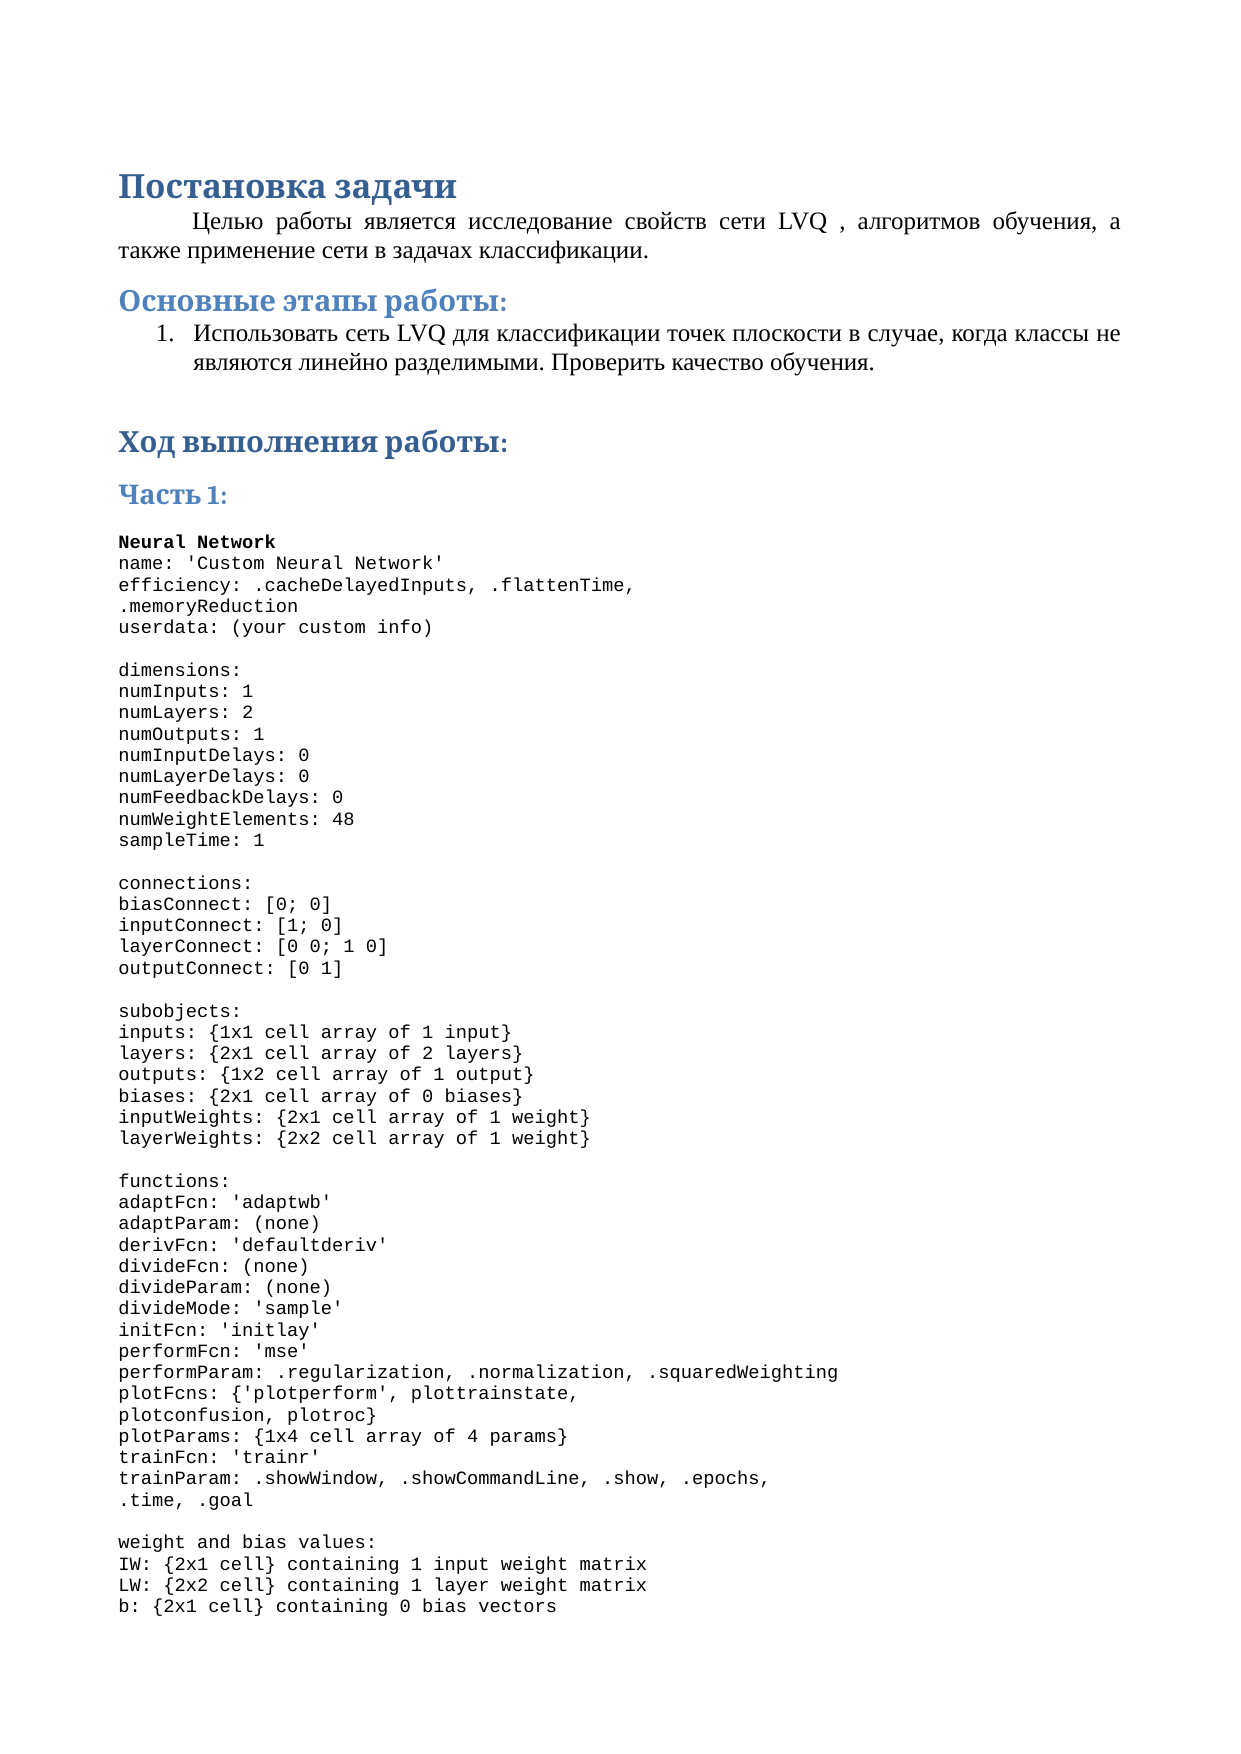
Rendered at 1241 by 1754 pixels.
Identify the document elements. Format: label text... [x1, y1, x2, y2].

text outputs: {1x2 cell array of 1 output} [118, 1065, 1122, 1086]
subtitle Основные этапы работы: [118, 285, 1122, 318]
list Использовать сеть LVQ для классификации точек плоскости в случае, когда классы не являются линейно разделимыми. Проверить качество обучения. [156, 318, 1122, 376]
text performFcn: 'mse' [118, 1342, 1122, 1363]
text Целью работы является исследование свойств сети LVQ , алгоритмов обучения, а также применение сети в задачах классификации. [118, 206, 1122, 264]
text .time, .goal [118, 1490, 1122, 1512]
text dimensions: [118, 661, 1122, 682]
text inputWeights: {2x1 cell array of 1 weight} [118, 1108, 1122, 1129]
text numFeedbackDelays: 0 [118, 788, 1122, 809]
text numLayers: 2 [118, 703, 1122, 724]
text plotconfusion, plotroc} [118, 1405, 1122, 1427]
text inputConnect: [1; 0] [118, 916, 1122, 937]
subtitle Ход выполнения работы: [118, 426, 1122, 459]
text inputs: {1x1 cell array of 1 input} [118, 1023, 1122, 1044]
text sampleTime: 1 [118, 831, 1122, 852]
text name: 'Custom Neural Network' [118, 554, 1122, 575]
text subobjects: [118, 1001, 1122, 1023]
text initFcn: 'initlay' [118, 1320, 1122, 1342]
text efficiency: .cacheDelayedInputs, .flattenTime, [118, 575, 1122, 597]
text derivFcn: 'defaultderiv' [118, 1235, 1122, 1257]
text biasConnect: [0; 0] [118, 895, 1122, 916]
text numLayerDelays: 0 [118, 767, 1122, 788]
text weight and bias values: [118, 1533, 1122, 1554]
text divideParam: (none) [118, 1278, 1122, 1299]
text trainFcn: 'trainr' [118, 1448, 1122, 1469]
text IW: {2x1 cell} containing 1 input weight matrix [118, 1554, 1122, 1576]
text layerConnect: [0 0; 1 0] [118, 937, 1122, 958]
text functions: [118, 1172, 1122, 1193]
subtitle Часть 1: [118, 480, 1122, 511]
text trainParam: .showWindow, .showCommandLine, .show, .epochs, [118, 1469, 1122, 1490]
text numOutputs: 1 [118, 724, 1122, 746]
text biases: {2x1 cell array of 0 biases} [118, 1086, 1122, 1108]
text adaptFcn: 'adaptwb' [118, 1193, 1122, 1214]
text LW: {2x2 cell} containing 1 layer weight matrix [118, 1576, 1122, 1597]
subtitle Постановка задачи [118, 168, 1122, 206]
text divideMode: 'sample' [118, 1299, 1122, 1320]
text .memoryReduction [118, 597, 1122, 618]
text performParam: .regularization, .normalization, .squaredWeighting [118, 1363, 1122, 1384]
text numInputs: 1 [118, 682, 1122, 703]
text outputConnect: [0 1] [118, 958, 1122, 980]
text layers: {2x1 cell array of 2 layers} [118, 1044, 1122, 1065]
text adaptParam: (none) [118, 1214, 1122, 1235]
text plotFcns: {'plotperform', plottrainstate, [118, 1384, 1122, 1405]
text layerWeights: {2x2 cell array of 1 weight} [118, 1129, 1122, 1150]
text b: {2x1 cell} containing 0 bias vectors [118, 1597, 1122, 1618]
text numInputDelays: 0 [118, 746, 1122, 767]
text numWeightElements: 48 [118, 809, 1122, 831]
text plotParams: {1x4 cell array of 4 params} [118, 1427, 1122, 1448]
text Neural Network [118, 533, 1122, 554]
text userdata: (your custom info) [118, 618, 1122, 639]
text divideFcn: (none) [118, 1257, 1122, 1278]
text connections: [118, 873, 1122, 895]
